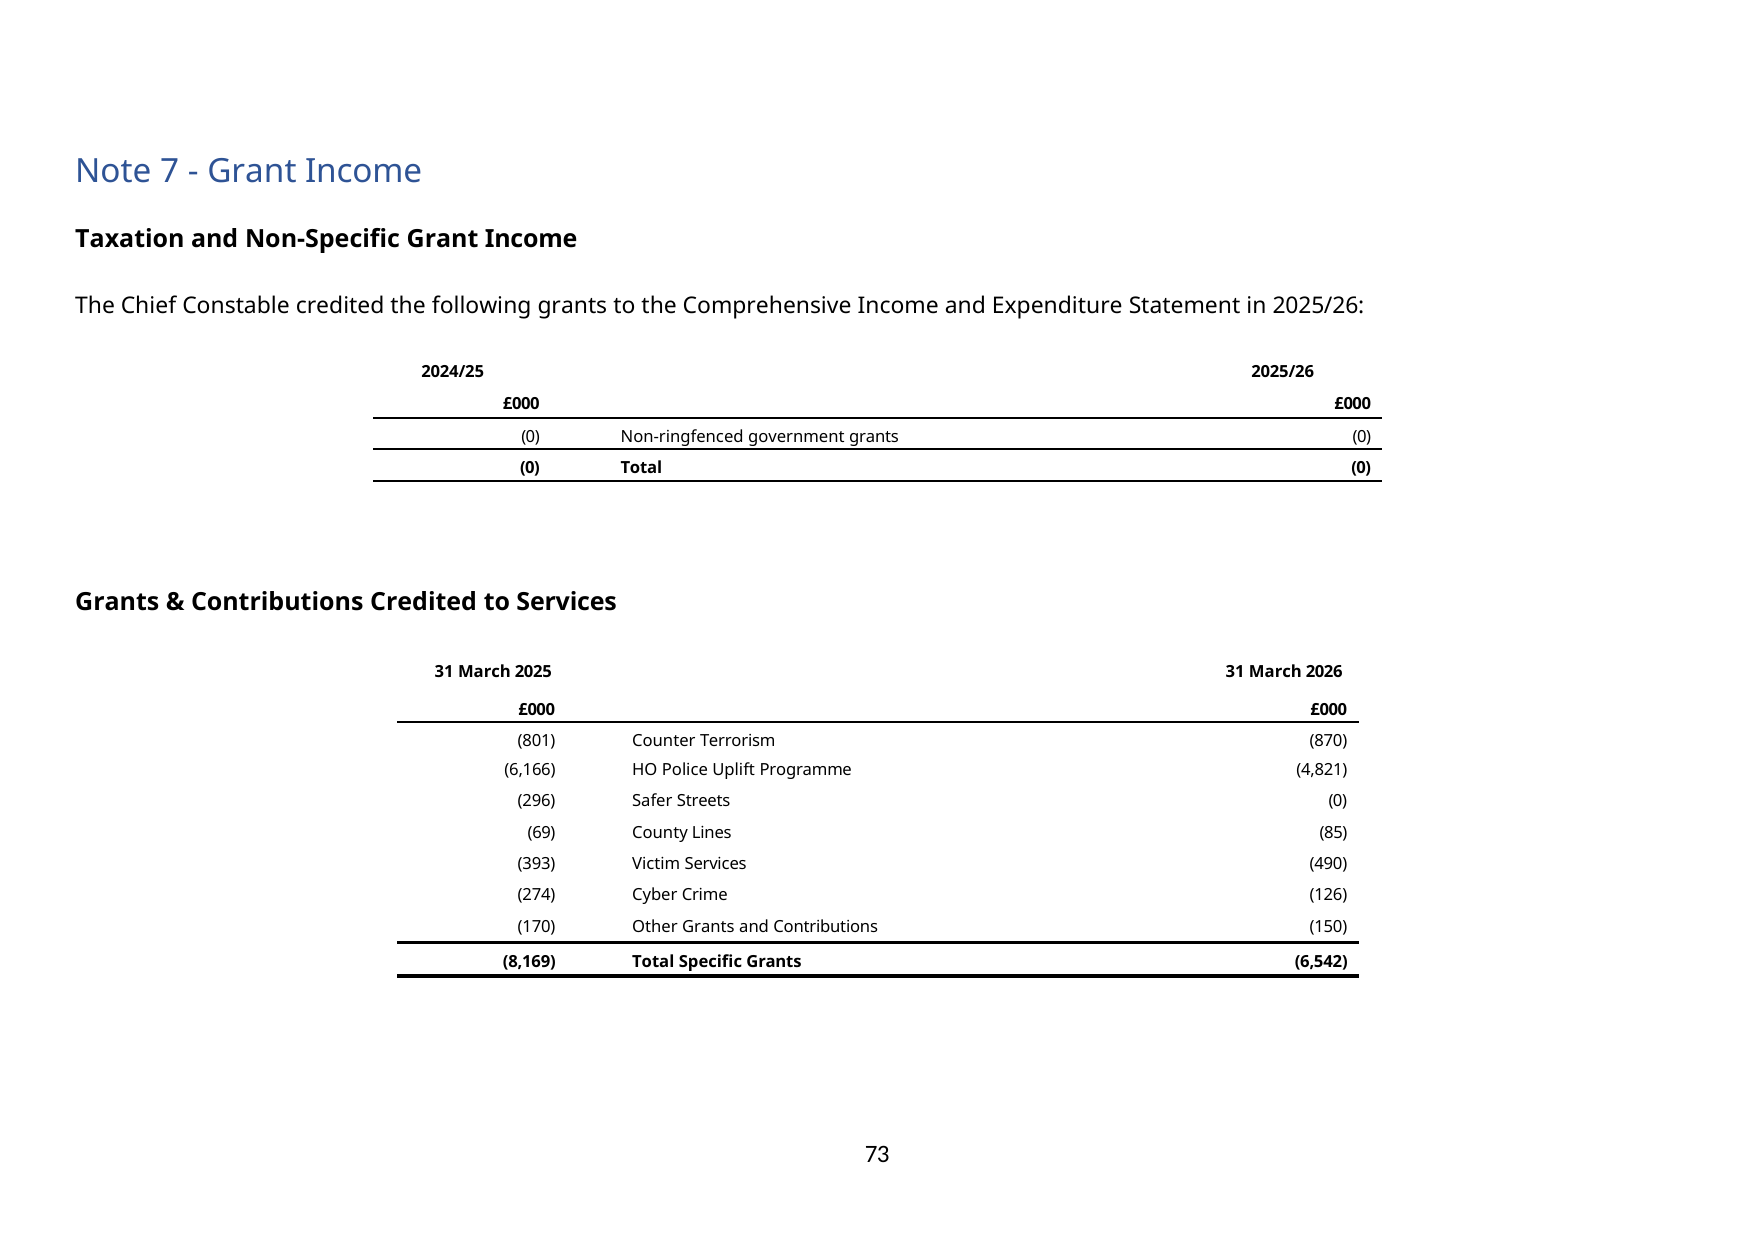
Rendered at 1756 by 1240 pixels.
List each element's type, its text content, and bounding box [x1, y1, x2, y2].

table_cell (0) [1083, 450, 1382, 480]
table_cell (0) [373, 450, 580, 480]
table_header 2024/25 [373, 360, 580, 386]
subtitle Taxation and Non-Specific Grant Income [75, 221, 1696, 255]
text Grants & Contributions Credited to Services [75, 583, 1696, 617]
table_cell (0) [1049, 784, 1358, 815]
table_cell £000 [1083, 386, 1382, 417]
table_cell County Lines [594, 815, 1049, 846]
table_cell (85) [1049, 815, 1358, 846]
table_cell Counter Terrorism [594, 723, 1049, 752]
table_cell (69) [397, 815, 594, 846]
table_cell (0) [373, 419, 580, 448]
table_header 31 March 2026 £000 [1049, 659, 1358, 721]
table_cell HO Police Uplift Programme [594, 752, 1049, 783]
table_cell (0) [1083, 419, 1382, 448]
table_cell Cyber Crime [594, 877, 1049, 909]
table_cell Non-ringfenced government grants [580, 419, 1083, 448]
table_cell £000 [373, 386, 580, 417]
table_cell Other Grants and Contributions [594, 909, 1049, 941]
table_cell (801) [397, 723, 594, 752]
table_cell (296) [397, 784, 594, 815]
table_cell (4,821) [1049, 752, 1358, 783]
table_cell (393) [397, 846, 594, 877]
table_cell (150) [1049, 909, 1358, 941]
table_cell (274) [397, 877, 594, 909]
table_header [580, 360, 1083, 386]
table_cell Total Specific Grants [594, 944, 1049, 974]
table_header 31 March 2025 £000 [397, 659, 594, 721]
table_header [594, 659, 1049, 721]
table_cell Total [580, 450, 1083, 480]
table_header 2025/26 [1083, 360, 1382, 386]
table_cell (490) [1049, 846, 1358, 877]
table_cell (126) [1049, 877, 1358, 909]
subtitle Note 7 - Grant Income [75, 147, 1696, 193]
table_cell [580, 386, 1083, 417]
table_cell (8,169) [397, 944, 594, 974]
table_cell (170) [397, 909, 594, 941]
table_cell Victim Services [594, 846, 1049, 877]
table_cell (870) [1049, 723, 1358, 752]
table_cell (6,542) [1049, 944, 1358, 974]
table_cell (6,166) [397, 752, 594, 783]
table_cell Safer Streets [594, 784, 1049, 815]
text The Chief Constable credited the following grants to the Comprehensive Income and Expenditure Statement in 2025/26: [75, 289, 1696, 320]
